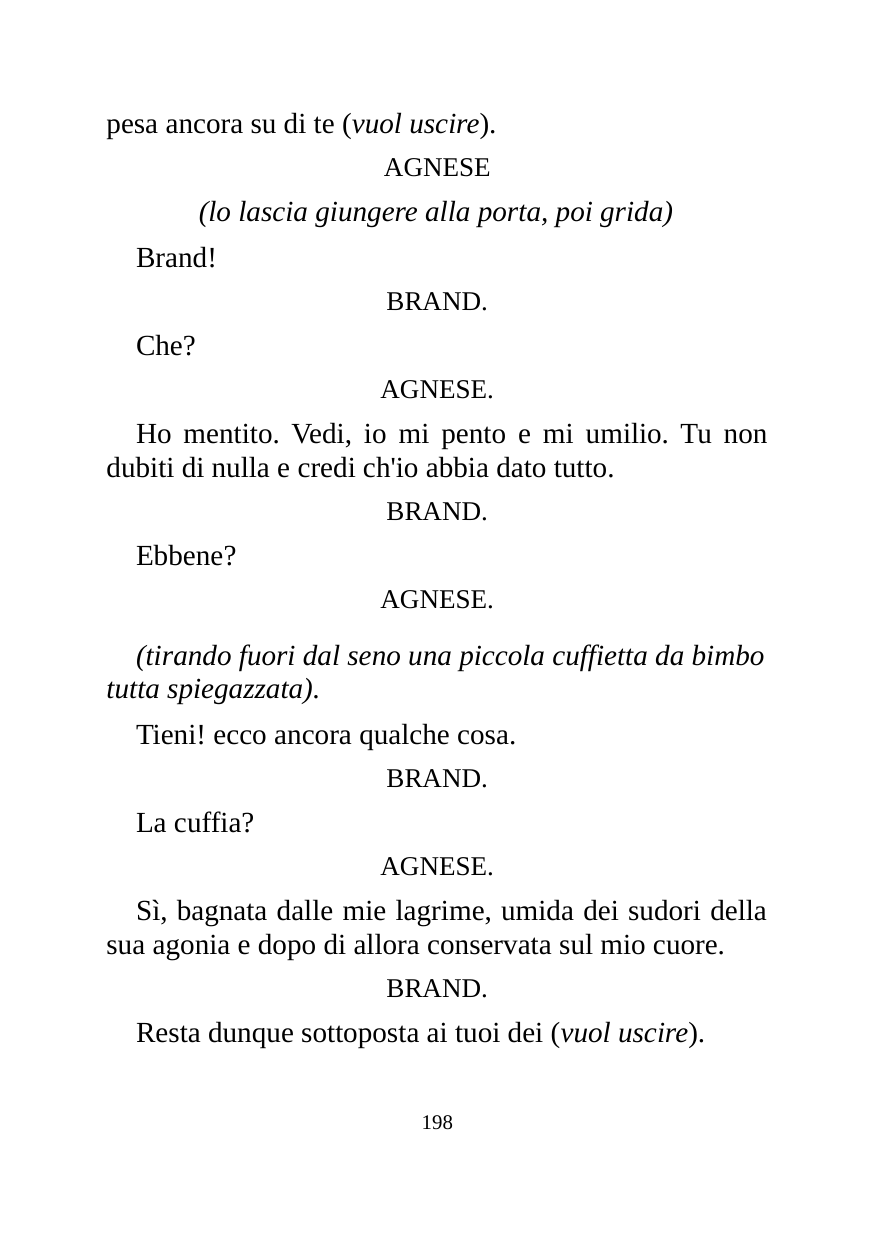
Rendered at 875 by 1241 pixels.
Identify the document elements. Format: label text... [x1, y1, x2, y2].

text Sì, bagnata dalle mie lagrime, umida dei sudori della sua agonia e dopo di allora conservata sul mio cuore. [106, 893, 768, 960]
text BRAND. [106, 762, 768, 793]
text AGNESE. [106, 373, 768, 404]
text AGNESE [106, 152, 768, 183]
text (lo lascia giungere alla porta, poi grida) [106, 194, 768, 228]
text Resta dunque sottoposta ai tuoi dei (vuol uscire). [106, 1015, 768, 1049]
text La cuffia? [106, 805, 768, 839]
text Ebbene? [106, 538, 768, 572]
text Ho mentito. Vedi, io mi pento e mi umilio. Tu non dubiti di nulla e credi ch'io abbia dato tutto. [106, 416, 768, 483]
text pesa ancora su di te (vuol uscire). [106, 106, 768, 140]
text Che? [106, 328, 768, 362]
text BRAND. [106, 495, 768, 526]
text (tirando fuori dal seno una piccola cuffietta da bimbo tutta spiegazzata). [106, 638, 768, 705]
text AGNESE. [106, 583, 768, 614]
text Tieni! ecco ancora qualche cosa. [106, 717, 768, 750]
text Brand! [106, 240, 768, 273]
text AGNESE. [106, 850, 768, 882]
text BRAND. [106, 972, 768, 1003]
text BRAND. [106, 285, 768, 316]
